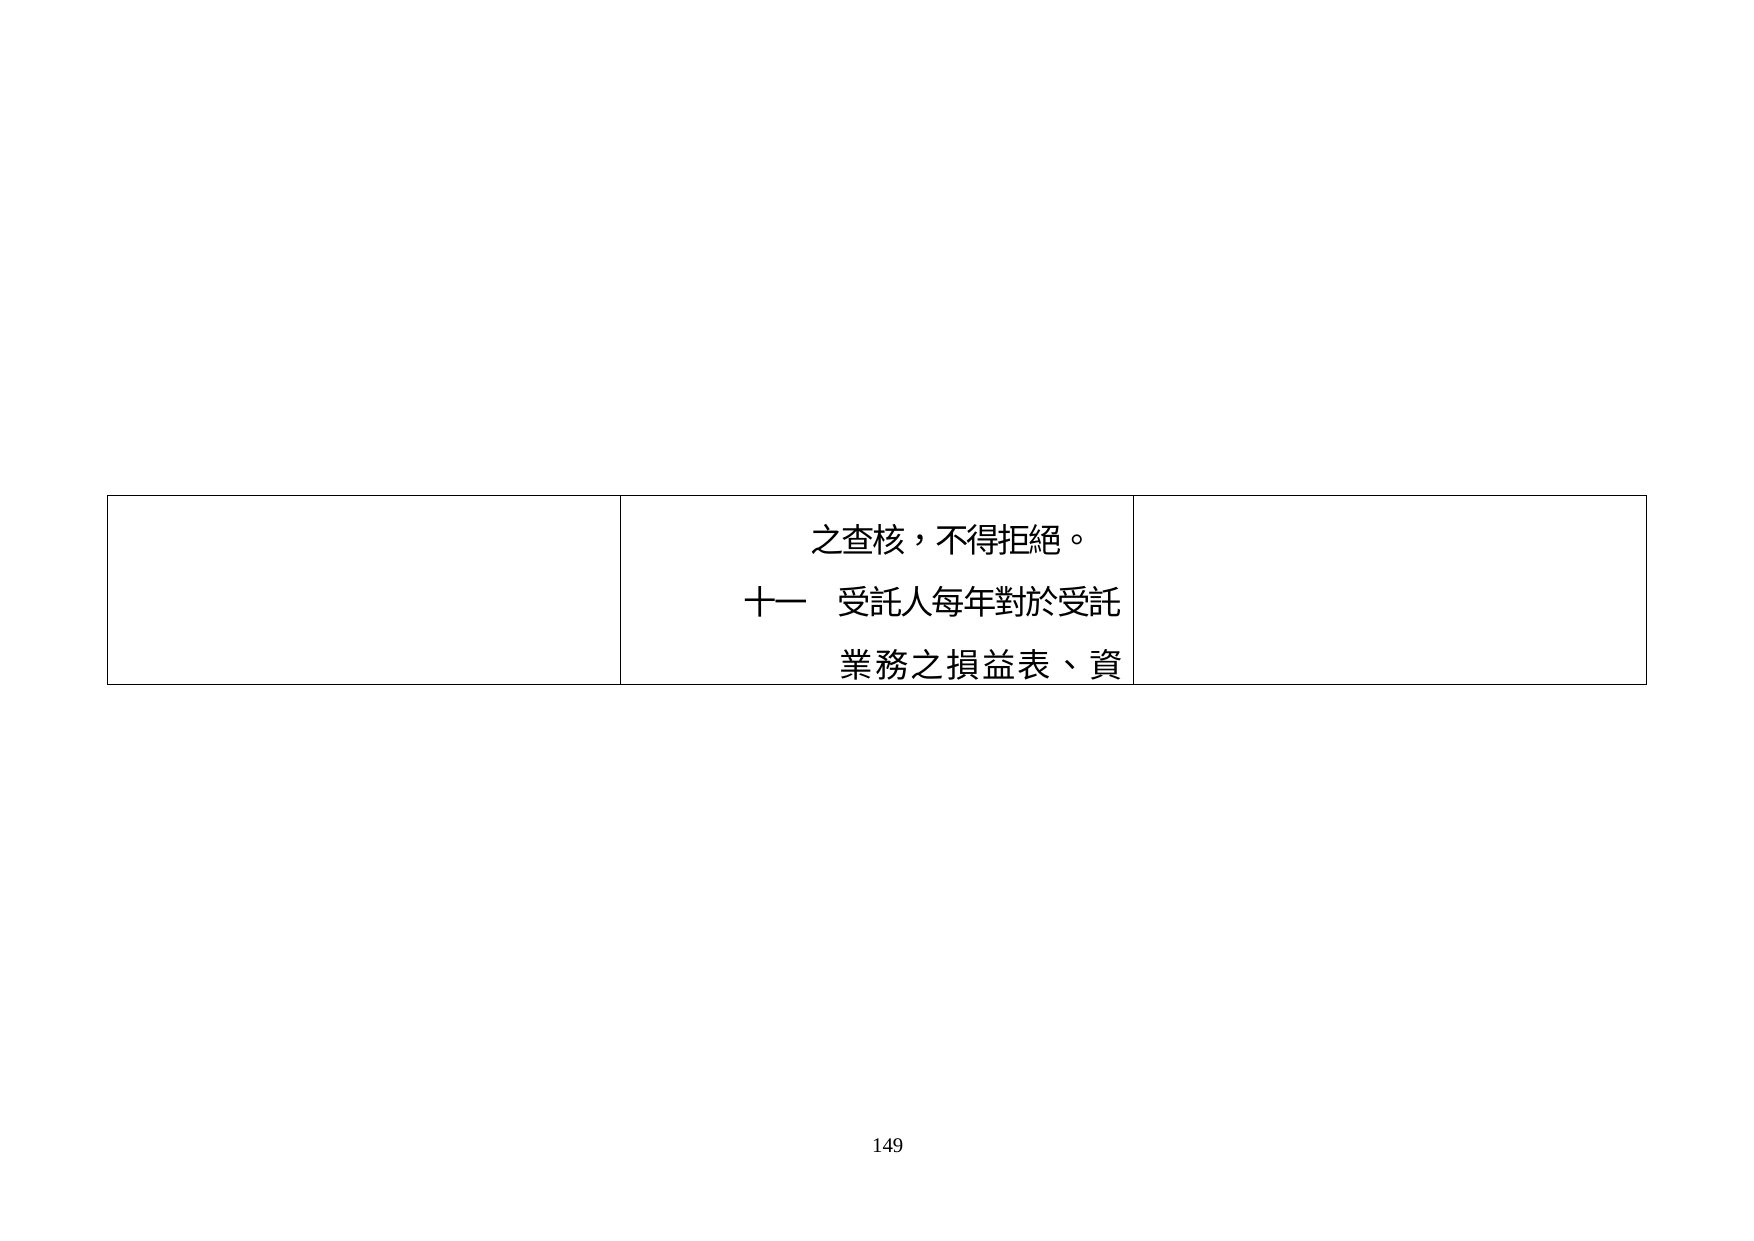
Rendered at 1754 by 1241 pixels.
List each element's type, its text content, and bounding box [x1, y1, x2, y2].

table_cell [108, 496, 620, 684]
table_cell [1134, 496, 1646, 684]
table_cell 之查核，不得拒絕。 十一 受託人每年對於受託業務之損益表、資 [621, 496, 1133, 684]
